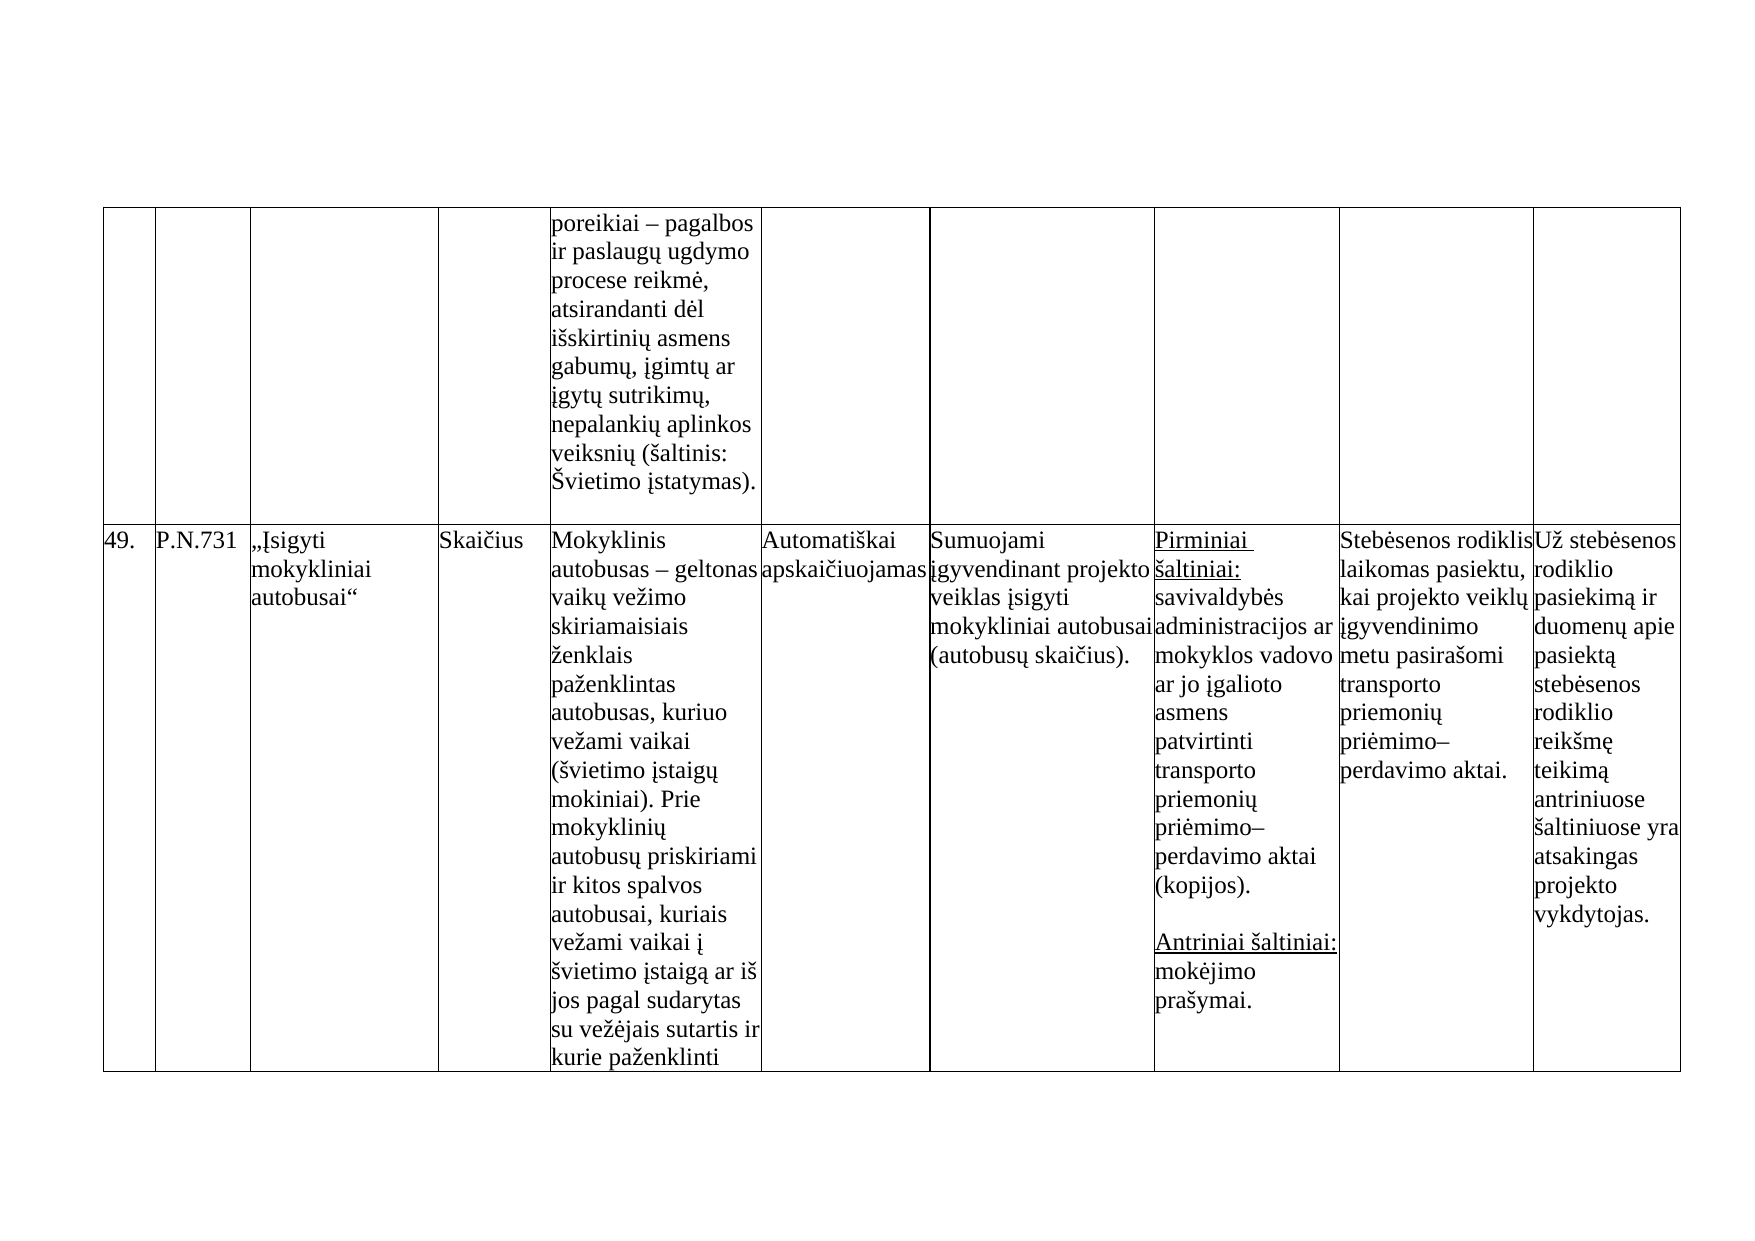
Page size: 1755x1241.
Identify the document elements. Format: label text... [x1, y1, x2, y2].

table_cell P.N.731 [156, 525, 250, 1071]
table_cell Skaičius [439, 525, 550, 1071]
table_cell [931, 208, 1154, 524]
table_cell [156, 208, 250, 524]
table_cell [1340, 208, 1533, 524]
table_cell [1534, 208, 1680, 524]
table_cell poreikiai – pagalbos ir paslaugų ugdymo procese reikmė, atsirandanti dėl išskirtinių asmens gabumų, įgimtų ar įgytų sutrikimų, nepalankių aplinkos veiksnių (šaltinis: Švietimo įstatymas). [551, 208, 761, 524]
table_cell Už stebėsenos rodiklio pasiekimą ir duomenų apie pasiektą stebėsenos rodiklio reikšmę teikimą antriniuose šaltiniuose yra atsakingas projekto vykdytojas. [1534, 525, 1680, 1071]
table_cell [1155, 208, 1339, 524]
table_cell [251, 208, 438, 524]
table_cell 49. [104, 525, 155, 1071]
table_cell Automatiškai apskaičiuojamas [762, 525, 929, 1071]
table_cell Stebėsenos rodiklis laikomas pasiektu, kai projekto veiklų įgyvendinimo metu pasirašomi transporto priemonių priėmimo– perdavimo aktai. [1340, 525, 1533, 1071]
table_cell „Įsigyti mokykliniai autobusai“ [251, 525, 438, 1071]
table_cell [439, 208, 550, 524]
table_cell [762, 208, 929, 524]
table_cell Mokyklinis autobusas – geltonas vaikų vežimo skiriamaisiais ženklais paženklintas autobusas, kuriuo vežami vaikai (švietimo įstaigų mokiniai). Prie mokyklinių autobusų priskiriami ir kitos spalvos autobusai, kuriais vežami vaikai į švietimo įstaigą ar iš jos pagal sudarytas su vežėjais sutartis ir kurie paženklinti [551, 525, 761, 1071]
table_cell Sumuojami įgyvendinant projekto veiklas įsigyti mokykliniai autobusai (autobusų skaičius). [931, 525, 1154, 1071]
table_cell [104, 208, 155, 524]
table_cell Pirminiai šaltiniai: savivaldybės administracijos ar mokyklos vadovo ar jo įgalioto asmens patvirtinti transporto priemonių priėmimo– perdavimo aktai (kopijos). Antriniai šaltiniai: mokėjimo prašymai. [1155, 525, 1339, 1071]
